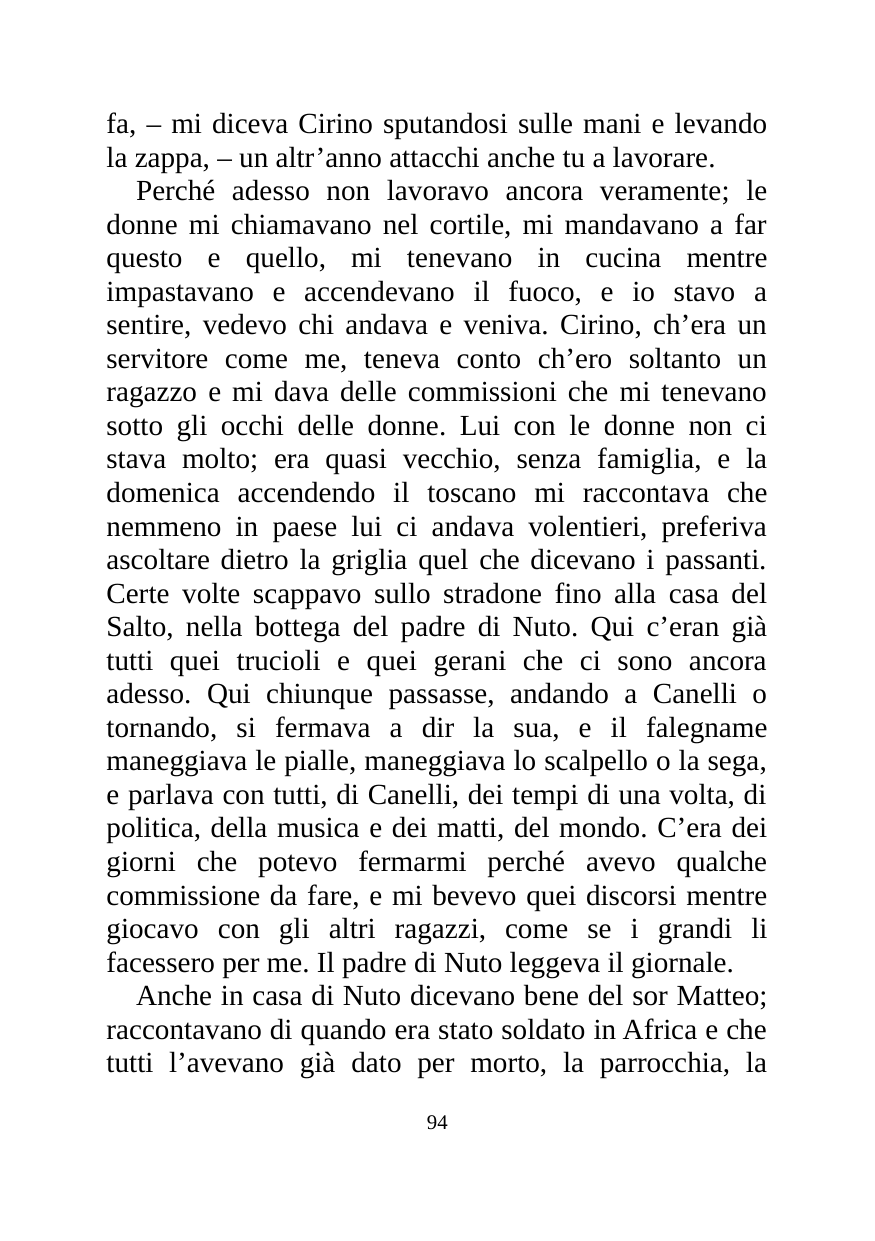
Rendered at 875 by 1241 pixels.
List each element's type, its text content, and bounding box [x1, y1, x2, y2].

text Anche in casa di Nuto dicevano bene del sor Matteo; raccontavano di quando era stato soldato in Africa e che tutti l’avevano già dato per morto, la parrocchia, la [106, 978, 768, 1079]
text Perché adesso non lavoravo ancora veramente; le donne mi chiamavano nel cortile, mi mandavano a far questo e quello, mi tenevano in cucina mentre impastavano e accendevano il fuoco, e io stavo a sentire, vedevo chi andava e veniva. Cirino, ch’era un servitore come me, teneva conto ch’ero soltanto un ragazzo e mi dava delle commissioni che mi tenevano sotto gli occhi delle donne. Lui con le donne non ci stava molto; era quasi vecchio, senza famiglia, e la domenica accendendo il toscano mi raccontava che nemmeno in paese lui ci andava volentieri, preferiva ascoltare dietro la griglia quel che dicevano i passanti. Certe volte scappavo sullo stradone fino alla casa del Salto, nella bottega del padre di Nuto. Qui c’eran già tutti quei trucioli e quei gerani che ci sono ancora adesso. Qui chiunque passasse, andando a Canelli o tornando, si fermava a dir la sua, e il falegname maneggiava le pialle, maneggiava lo scalpello o la sega, e parlava con tutti, di Canelli, dei tempi di una volta, di politica, della musica e dei matti, del mondo. C’era dei giorni che potevo fermarmi perché avevo qualche commissione da fare, e mi bevevo quei discorsi mentre giocavo con gli altri ragazzi, come se i grandi li facessero per me. Il padre di Nuto leggeva il giornale. [106, 173, 768, 978]
text fa, – mi diceva Cirino sputandosi sulle mani e levando la zappa, – un altr’anno attacchi anche tu a lavorare. [106, 106, 768, 173]
